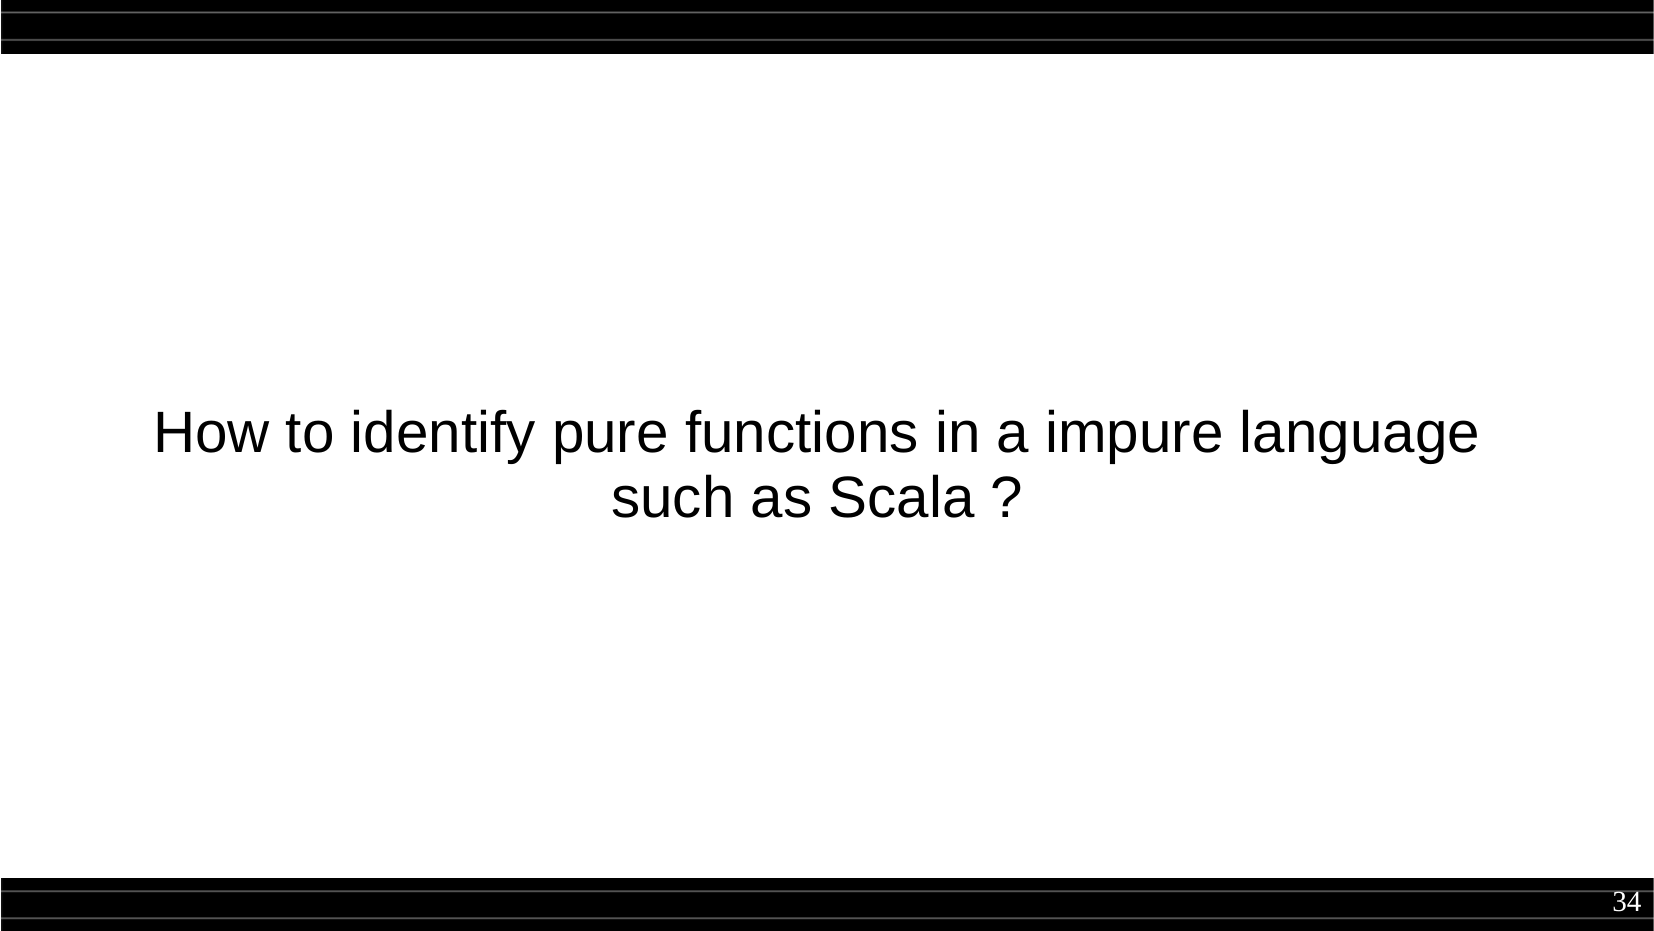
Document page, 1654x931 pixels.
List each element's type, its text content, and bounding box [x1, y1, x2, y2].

picture [1, 0, 1654, 54]
picture [1, 878, 1654, 931]
list How to identify pure functions in a impure language such as Scala ? [120, 75, 1516, 856]
